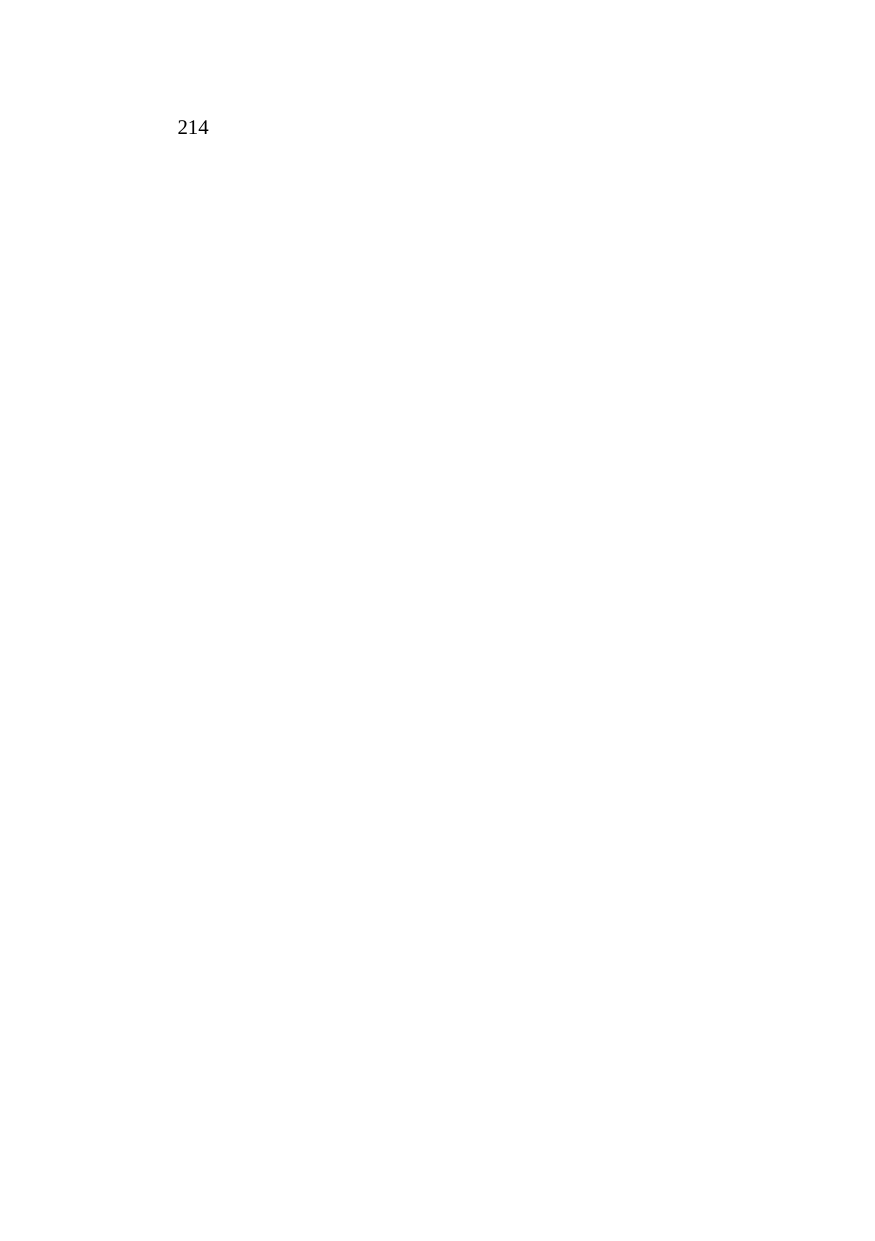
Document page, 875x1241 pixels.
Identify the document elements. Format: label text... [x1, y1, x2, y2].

text 214 [177, 115, 732, 139]
